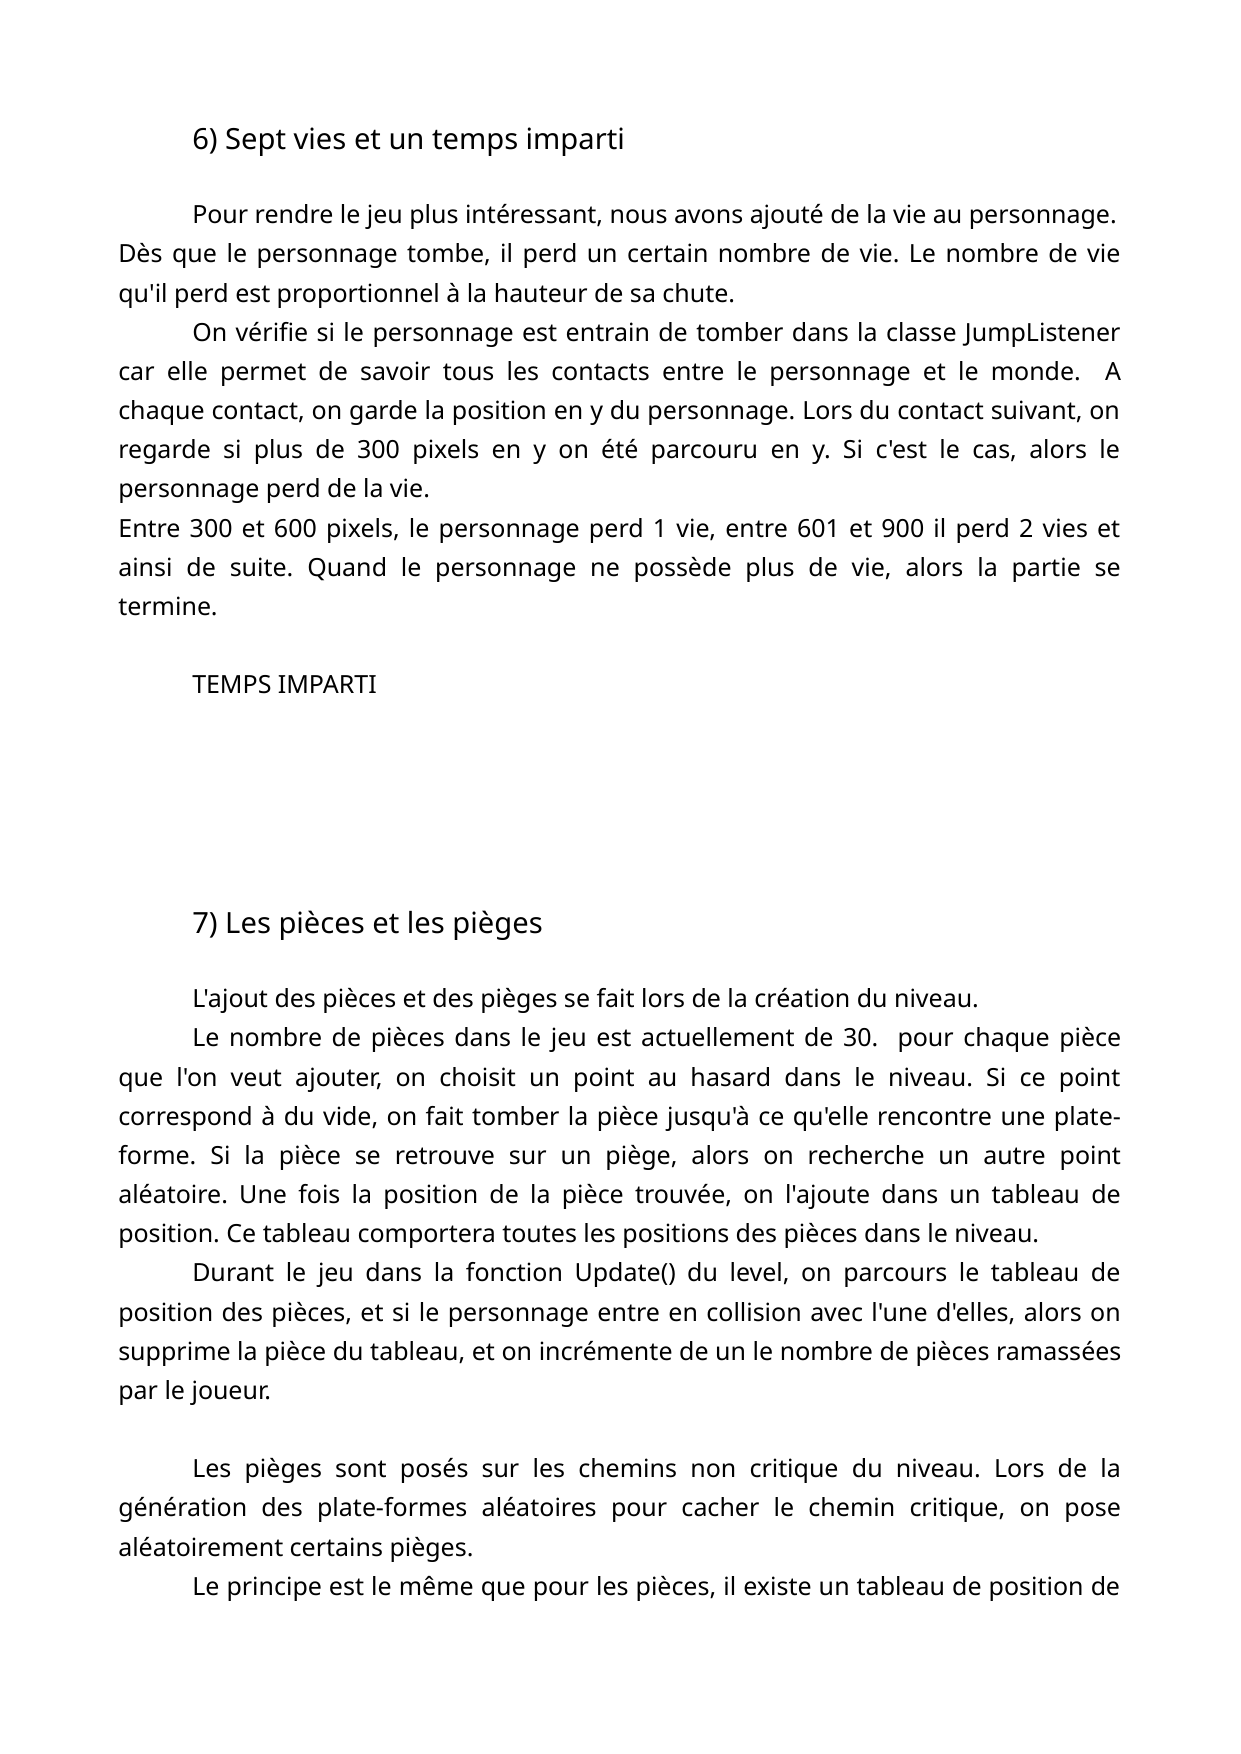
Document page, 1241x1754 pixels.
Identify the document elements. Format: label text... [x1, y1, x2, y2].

text Dès que le personnage tombe, il perd un certain nombre de vie. Le nombre de vie qu'il perd est proportionnel à la hauteur de sa chute. [118, 236, 1122, 309]
text TEMPS IMPARTI [118, 667, 1122, 701]
text Le principe est le même que pour les pièces, il existe un tableau de position de [118, 1568, 1122, 1602]
text 6) Sept vies et un temps imparti [118, 118, 1122, 158]
text Pour rendre le jeu plus intéressant, nous avons ajouté de la vie au personnage. [118, 197, 1122, 231]
text 7) Les pièces et les pièges [118, 902, 1122, 942]
text Durant le jeu dans la fonction Update() du level, on parcours le tableau de position des pièces, et si le personnage entre en collision avec l'une d'elles, alors on supprime la pièce du tableau, et on incrémente de un le nombre de pièces ramassées par le joueur. [118, 1255, 1122, 1407]
text Entre 300 et 600 pixels, le personnage perd 1 vie, entre 601 et 900 il perd 2 vies et ainsi de suite. Quand le personnage ne possède plus de vie, alors la partie se termine. [118, 510, 1122, 623]
text Les pièges sont posés sur les chemins non critique du niveau. Lors de la génération des plate-formes aléatoires pour cacher le chemin critique, on pose aléatoirement certains pièges. [118, 1451, 1122, 1563]
text L'ajout des pièces et des pièges se fait lors de la création du niveau. [118, 981, 1122, 1015]
text Le nombre de pièces dans le jeu est actuellement de 30. pour chaque pièce que l'on veut ajouter, on choisit un point au hasard dans le niveau. Si ce point correspond à du vide, on fait tomber la pièce jusqu'à ce qu'elle rencontre une plate-forme. Si la pièce se retrouve sur un piège, alors on recherche un autre point aléatoire. Une fois la position de la pièce trouvée, on l'ajoute dans un tableau de position. Ce tableau comportera toutes les positions des pièces dans le niveau. [118, 1020, 1122, 1250]
text On vérifie si le personnage est entrain de tomber dans la classe JumpListener car elle permet de savoir tous les contacts entre le personnage et le monde. A chaque contact, on garde la position en y du personnage. Lors du contact suivant, on regarde si plus de 300 pixels en y on été parcouru en y. Si c'est le cas, alors le personnage perd de la vie. [118, 314, 1122, 505]
